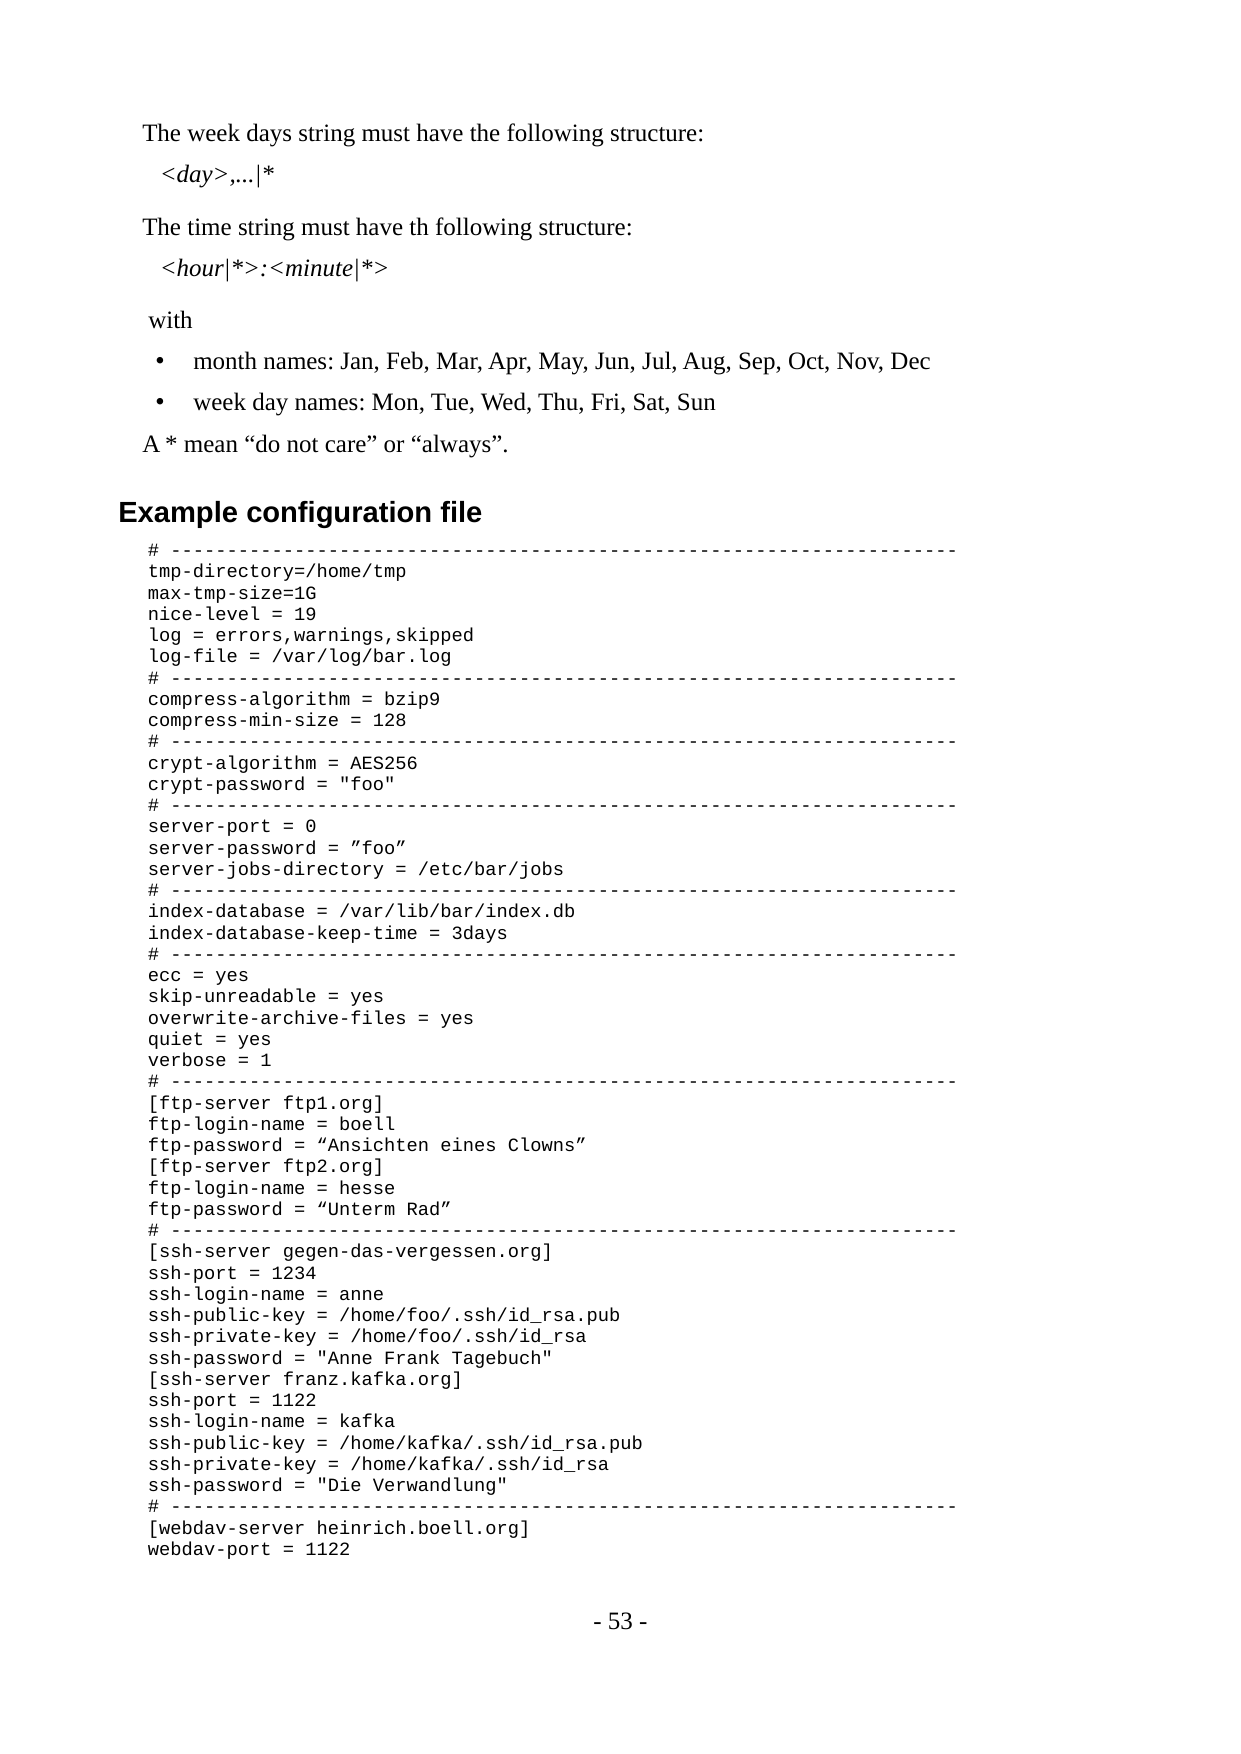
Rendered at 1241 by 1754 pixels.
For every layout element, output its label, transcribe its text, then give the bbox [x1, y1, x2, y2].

text crypt-password = "foo" [148, 775, 1122, 796]
text crypt-algorithm = AES256 [148, 753, 1122, 775]
text ssh-port = 1234 [148, 1263, 1122, 1285]
text skip-unreadable = yes [148, 987, 1122, 1008]
text index-database-keep-time = 3days [148, 923, 1122, 945]
text <hour|*>:<minute|*> [159, 253, 1122, 282]
text # ---------------------------------------------------------------------- [148, 881, 1122, 902]
text log-file = /var/log/bar.log [148, 647, 1122, 668]
text compress-algorithm = bzip9 [148, 690, 1122, 711]
text ftp-password = “Unterm Rad” [148, 1200, 1122, 1221]
text [webdav-server heinrich.boell.org] [148, 1518, 1122, 1540]
text with [148, 305, 1122, 334]
text [ssh-server gegen-das-vergessen.org] [148, 1242, 1122, 1263]
text [ftp-server ftp2.org] [148, 1157, 1122, 1178]
text # ---------------------------------------------------------------------- [148, 1497, 1122, 1518]
text overwrite-archive-files = yes [148, 1008, 1122, 1030]
text ssh-public-key = /home/kafka/.ssh/id_rsa.pub [148, 1433, 1122, 1455]
text server-jobs-directory = /etc/bar/jobs [148, 860, 1122, 881]
text verbose = 1 [148, 1051, 1122, 1072]
text ssh-password = "Die Verwandlung" [148, 1476, 1122, 1497]
text server-password = ”foo” [148, 838, 1122, 860]
subtitle Example configuration file [118, 495, 1122, 528]
text index-database = /var/lib/bar/index.db [148, 902, 1122, 923]
text log = errors,warnings,skipped [148, 626, 1122, 647]
text [ftp-server ftp1.org] [148, 1093, 1122, 1115]
text # ---------------------------------------------------------------------- [148, 945, 1122, 966]
text ssh-public-key = /home/foo/.ssh/id_rsa.pub [148, 1306, 1122, 1327]
text # ---------------------------------------------------------------------- [148, 732, 1122, 753]
text quiet = yes [148, 1030, 1122, 1051]
text # ---------------------------------------------------------------------- [148, 1221, 1122, 1242]
text ssh-port = 1122 [148, 1391, 1122, 1412]
text server-port = 0 [148, 817, 1122, 838]
text ecc = yes [148, 966, 1122, 987]
text ssh-private-key = /home/foo/.ssh/id_rsa [148, 1327, 1122, 1348]
text webdav-port = 1122 [148, 1540, 1122, 1561]
text ssh-password = "Anne Frank Tagebuch" [148, 1348, 1122, 1370]
text compress-min-size = 128 [148, 711, 1122, 732]
text # ---------------------------------------------------------------------- [148, 796, 1122, 817]
text The time string must have th following structure: [118, 212, 1122, 241]
text ssh-login-name = kafka [148, 1412, 1122, 1433]
text ftp-password = “Ansichten eines Clowns” [148, 1136, 1122, 1157]
text ssh-private-key = /home/kafka/.ssh/id_rsa [148, 1455, 1122, 1476]
text # ---------------------------------------------------------------------- [148, 541, 1122, 562]
text [ssh-server franz.kafka.org] [148, 1370, 1122, 1391]
text ftp-login-name = hesse [148, 1178, 1122, 1200]
list week day names: Mon, Tue, Wed, Thu, Fri, Sat, Sun [156, 387, 1122, 416]
text <day>,...|* [159, 159, 1122, 188]
text ftp-login-name = boell [148, 1115, 1122, 1136]
text The week days string must have the following structure: [118, 118, 1122, 147]
text tmp-directory=/home/tmp [148, 562, 1122, 583]
text ssh-login-name = anne [148, 1285, 1122, 1306]
text # ---------------------------------------------------------------------- [148, 1072, 1122, 1093]
text # ---------------------------------------------------------------------- [148, 668, 1122, 690]
list month names: Jan, Feb, Mar, Apr, May, Jun, Jul, Aug, Sep, Oct, Nov, Dec [156, 346, 1122, 375]
text max-tmp-size=1G [148, 583, 1122, 605]
text nice-level = 19 [148, 605, 1122, 626]
text A * mean “do not care” or “always”. [118, 429, 1122, 457]
